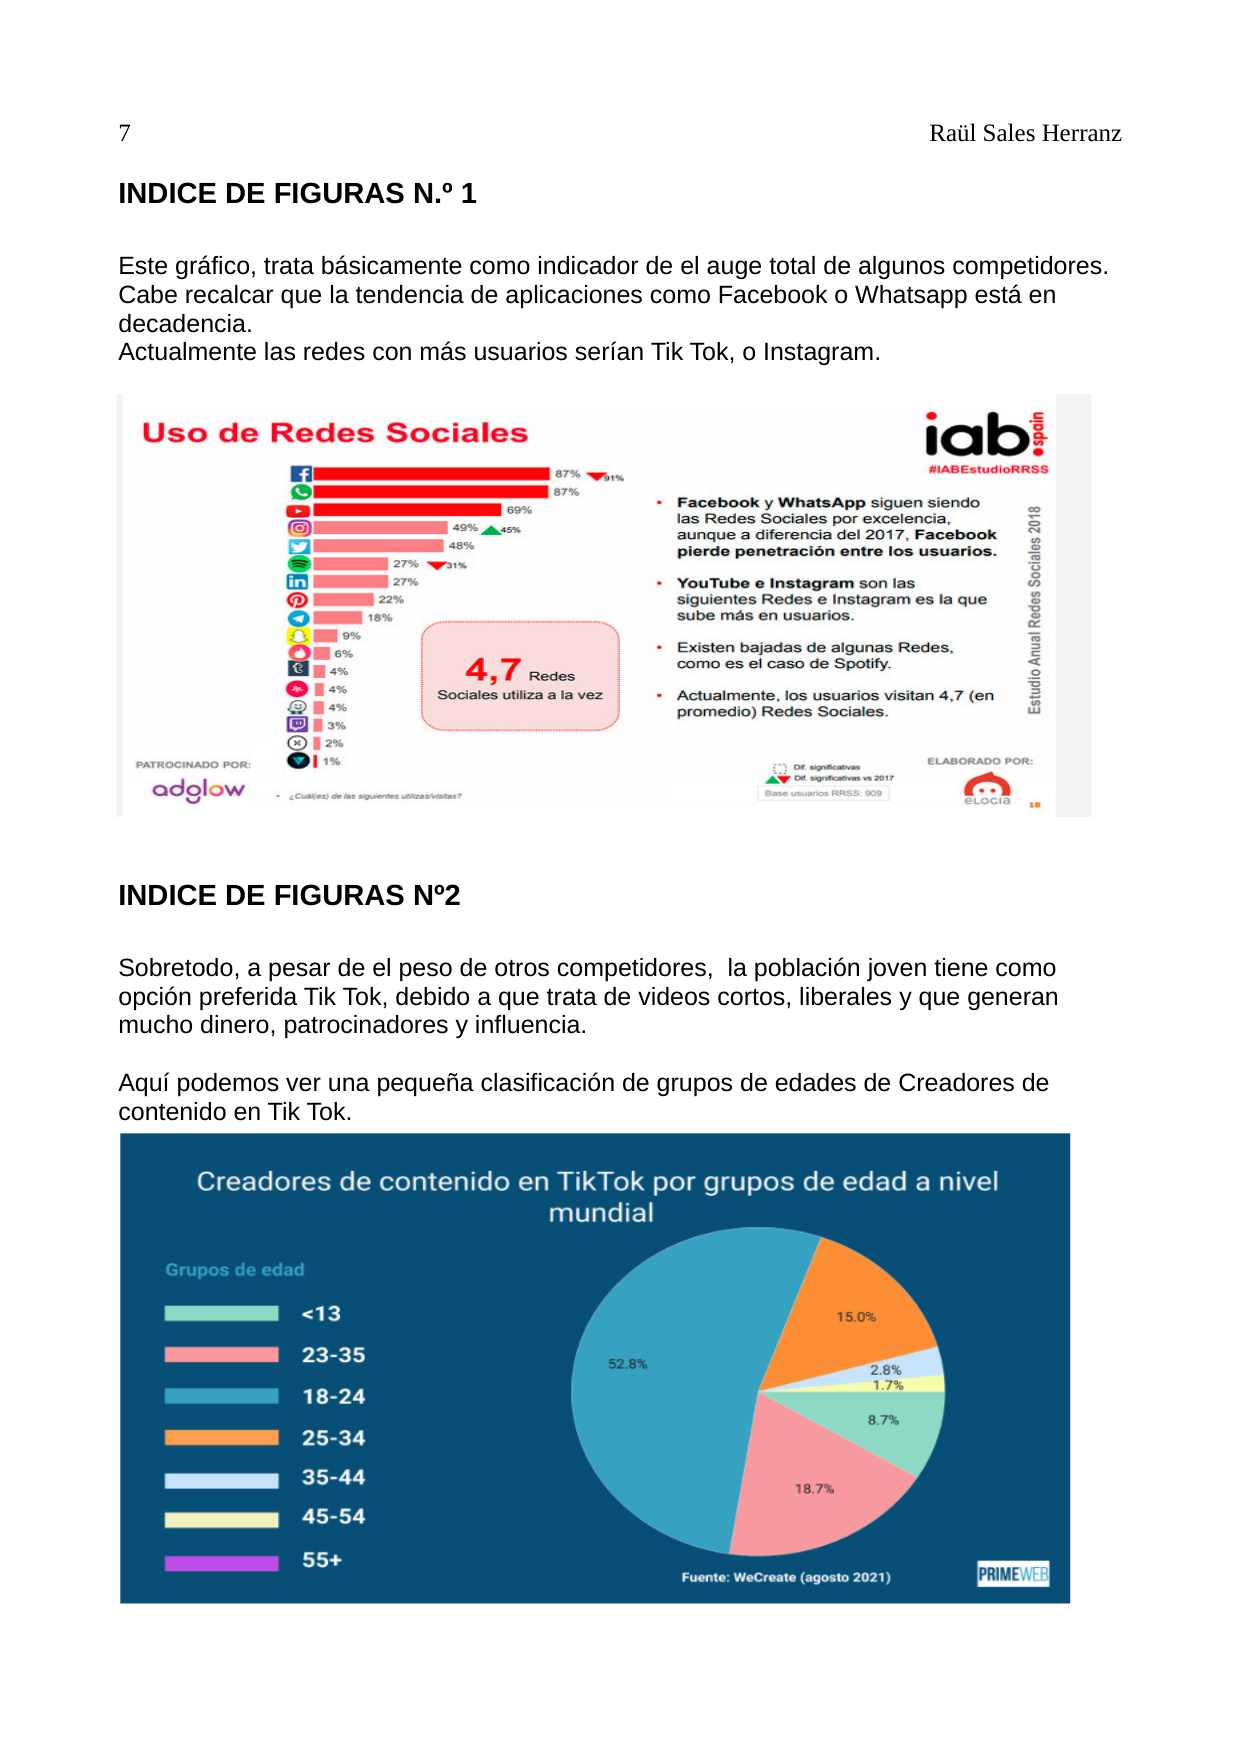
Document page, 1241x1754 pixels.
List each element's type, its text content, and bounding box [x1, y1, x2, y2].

subtitle INDICE DE FIGURAS Nº2 [118, 878, 1122, 912]
text Este gráfico, trata básicamente como indicador de el auge total de algunos competidores. [118, 251, 1122, 280]
text Cabe recalcar que la tendencia de aplicaciones como Facebook o Whatsapp está en decadencia. [118, 280, 1122, 337]
text Sobretodo, a pesar de el peso de otros competidores, la población joven tiene como opción preferida Tik Tok, debido a que trata de videos cortos, liberales y que generan mucho dinero, patrocinadores y influencia. [118, 953, 1122, 1039]
text Actualmente las redes con más usuarios serían Tik Tok, o Instagram. [118, 337, 1122, 366]
picture [118, 1125, 1094, 1615]
subtitle INDICE DE FIGURAS N.º 1 [118, 176, 1122, 210]
picture [116, 387, 1092, 821]
text Aquí podemos ver una pequeña clasificación de grupos de edades de Creadores de contenido en Tik Tok. [118, 1068, 1122, 1126]
